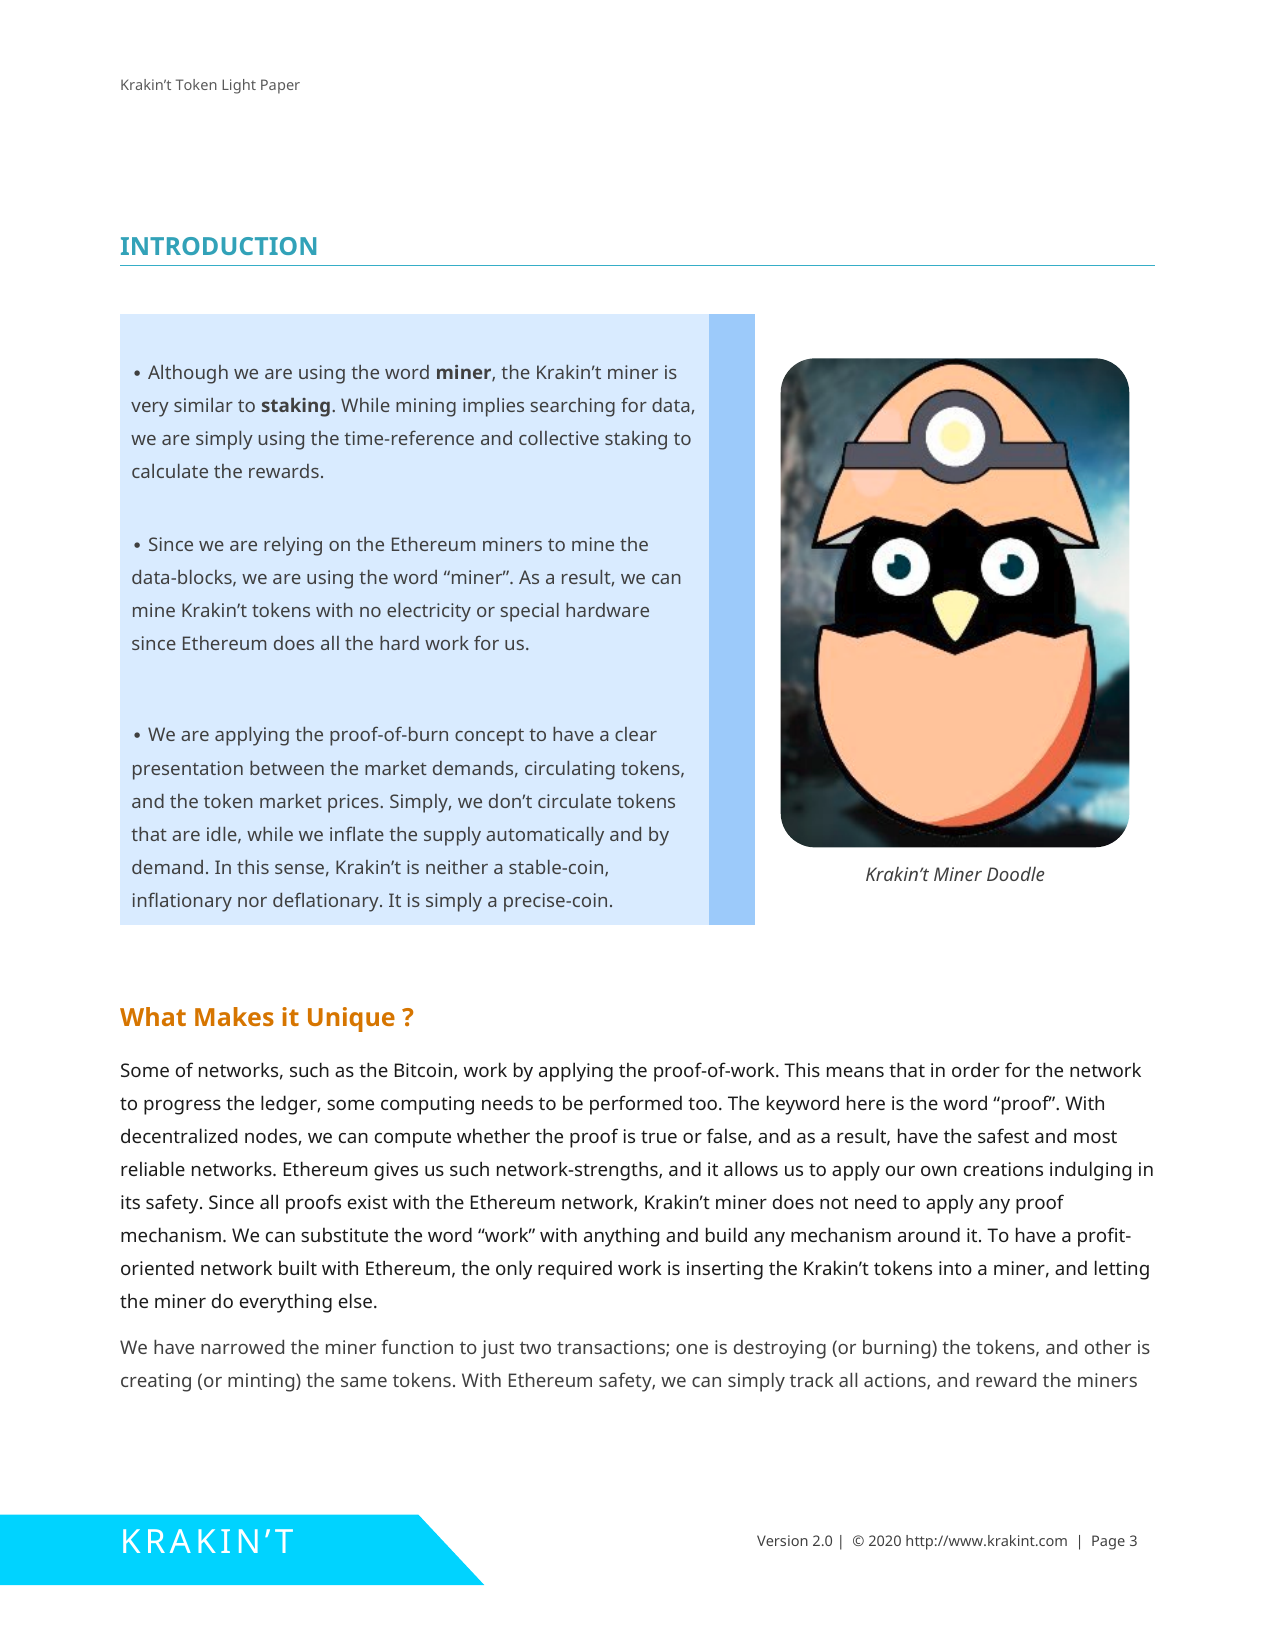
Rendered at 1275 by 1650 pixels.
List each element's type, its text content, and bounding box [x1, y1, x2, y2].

picture [780, 358, 1130, 848]
subtitle Introduction [120, 229, 1155, 265]
text Some of networks, such as the Bitcoin, work by applying the proof-of-work. This means that in order for the network to progress the ledger, some computing needs to be performed too. The keyword here is the word “proof”. With decentralized nodes, we can compute whether the proof is true or false, and as a result, have the safest and most reliable networks. Ethereum gives us such network-strengths, and it allows us to apply our own creations indulging in its safety. Since all proofs exist with the Ethereum network, Krakin’t miner does not need to apply any proof mechanism. We can substitute the word “work” with anything and build any mechanism around it. To have a profit-oriented network built with Ethereum, the only required work is inserting the Krakin’t tokens into a miner, and letting the miner do everything else. [120, 1057, 1155, 1314]
table_header ∙ Although we are using the word miner, the Krakin’t miner is very similar to staking. While mining implies searching for data, we are simply using the time-reference and collective staking to calculate the rewards. ∙ Since we are relying on the Ethereum miners to mine the data-blocks, we are using the word “miner”. As a result, we can mine Krakin’t tokens with no electricity or special hardware since Ethereum does all the hard work for us. ∙ We are applying the proof-of-burn concept to have a clear presentation between the market demands, circulating tokens, and the token market prices. Simply, we don’t circulate tokens that are idle, while we inflate the supply automatically and by demand. In this sense, Krakin’t is neither a stable-coin, inflationary nor deflationary. It is simply a precise-coin. [120, 314, 709, 925]
text We have narrowed the miner function to just two transactions; one is destroying (or burning) the tokens, and other is creating (or minting) the same tokens. With Ethereum safety, we can simply track all actions, and reward the miners [120, 1334, 1155, 1393]
table_header [709, 314, 755, 925]
subtitle What Makes it Unique ? [120, 1000, 1155, 1034]
table_header Krakin’t Miner Doodle [755, 314, 1155, 925]
